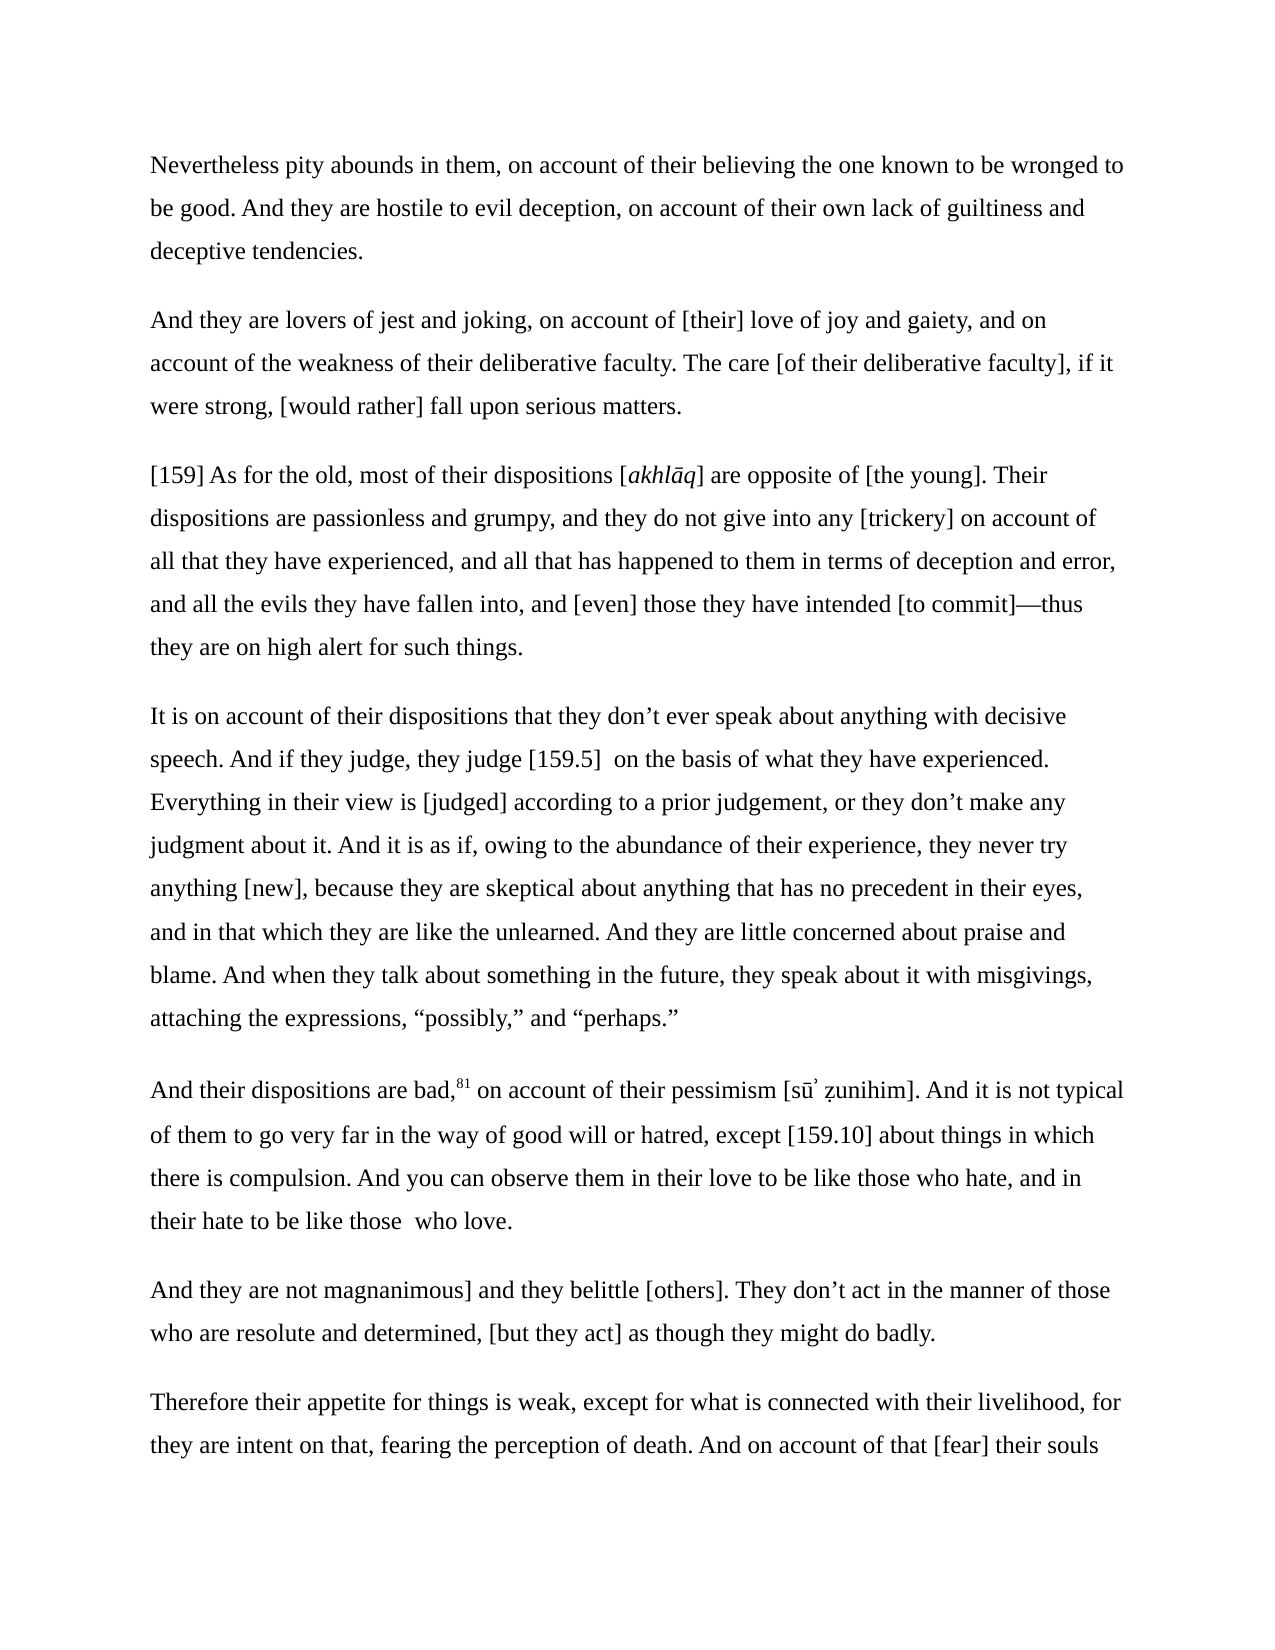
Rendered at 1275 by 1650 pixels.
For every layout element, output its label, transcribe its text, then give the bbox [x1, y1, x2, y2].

text Nevertheless pity abounds in them, on account of their believing the one known to be wronged to be good. And they are hostile to evil deception, on account of their own lack of guiltiness and deceptive tendencies. [150, 150, 1125, 265]
text [159] As for the old, most of their dispositions [akhlāq] are opposite of [the young]. Their dispositions are passionless and grumpy, and they do not give into any [trickery] on account of all that they have experienced, and all that has happened to them in terms of deception and error, and all the evils they have fallen into, and [even] those they have intended [to commit]—thus they are on high alert for such things. [150, 460, 1125, 661]
text Therefore their appetite for things is weak, except for what is connected with their livelihood, for they are intent on that, fearing the perception of death. And on account of that [fear] their souls [150, 1387, 1125, 1458]
text It is on account of their dispositions that they don’t ever speak about anything with decisive speech. And if they judge, they judge [159.5] on the basis of what they have experienced. Everything in their view is [judged] according to a prior judgement, or they don’t make any judgment about it. And it is as if, owing to the abundance of their experience, they never try anything [new], because they are skeptical about anything that has no precedent in their eyes, and in that which they are like the unlearned. And they are little concerned about praise and blame. And when they talk about something in the future, they speak about it with misgivings, attaching the expressions, “possibly,” and “perhaps.” [150, 701, 1125, 1032]
text And they are not magnanimous] and they belittle [others]. They don’t act in the manner of those who are resolute and determined, [but they act] as though they might do badly. [150, 1275, 1125, 1347]
text And they are lovers of jest and joking, on account of [their] love of joy and gaiety, and on account of the weakness of their deliberative faculty. The care [of their deliberative faculty], if it were strong, [would rather] fall upon serious matters. [150, 305, 1125, 420]
text And their dispositions are bad, on account of their pessimism [sūʾ ẓunihim]. And it is not typical of them to go very far in the way of good will or hatred, except [159.10] about things in which there is compulsion. And you can observe them in their love to be like those who hate, and in their hate to be like those who love. [150, 1071, 1125, 1235]
